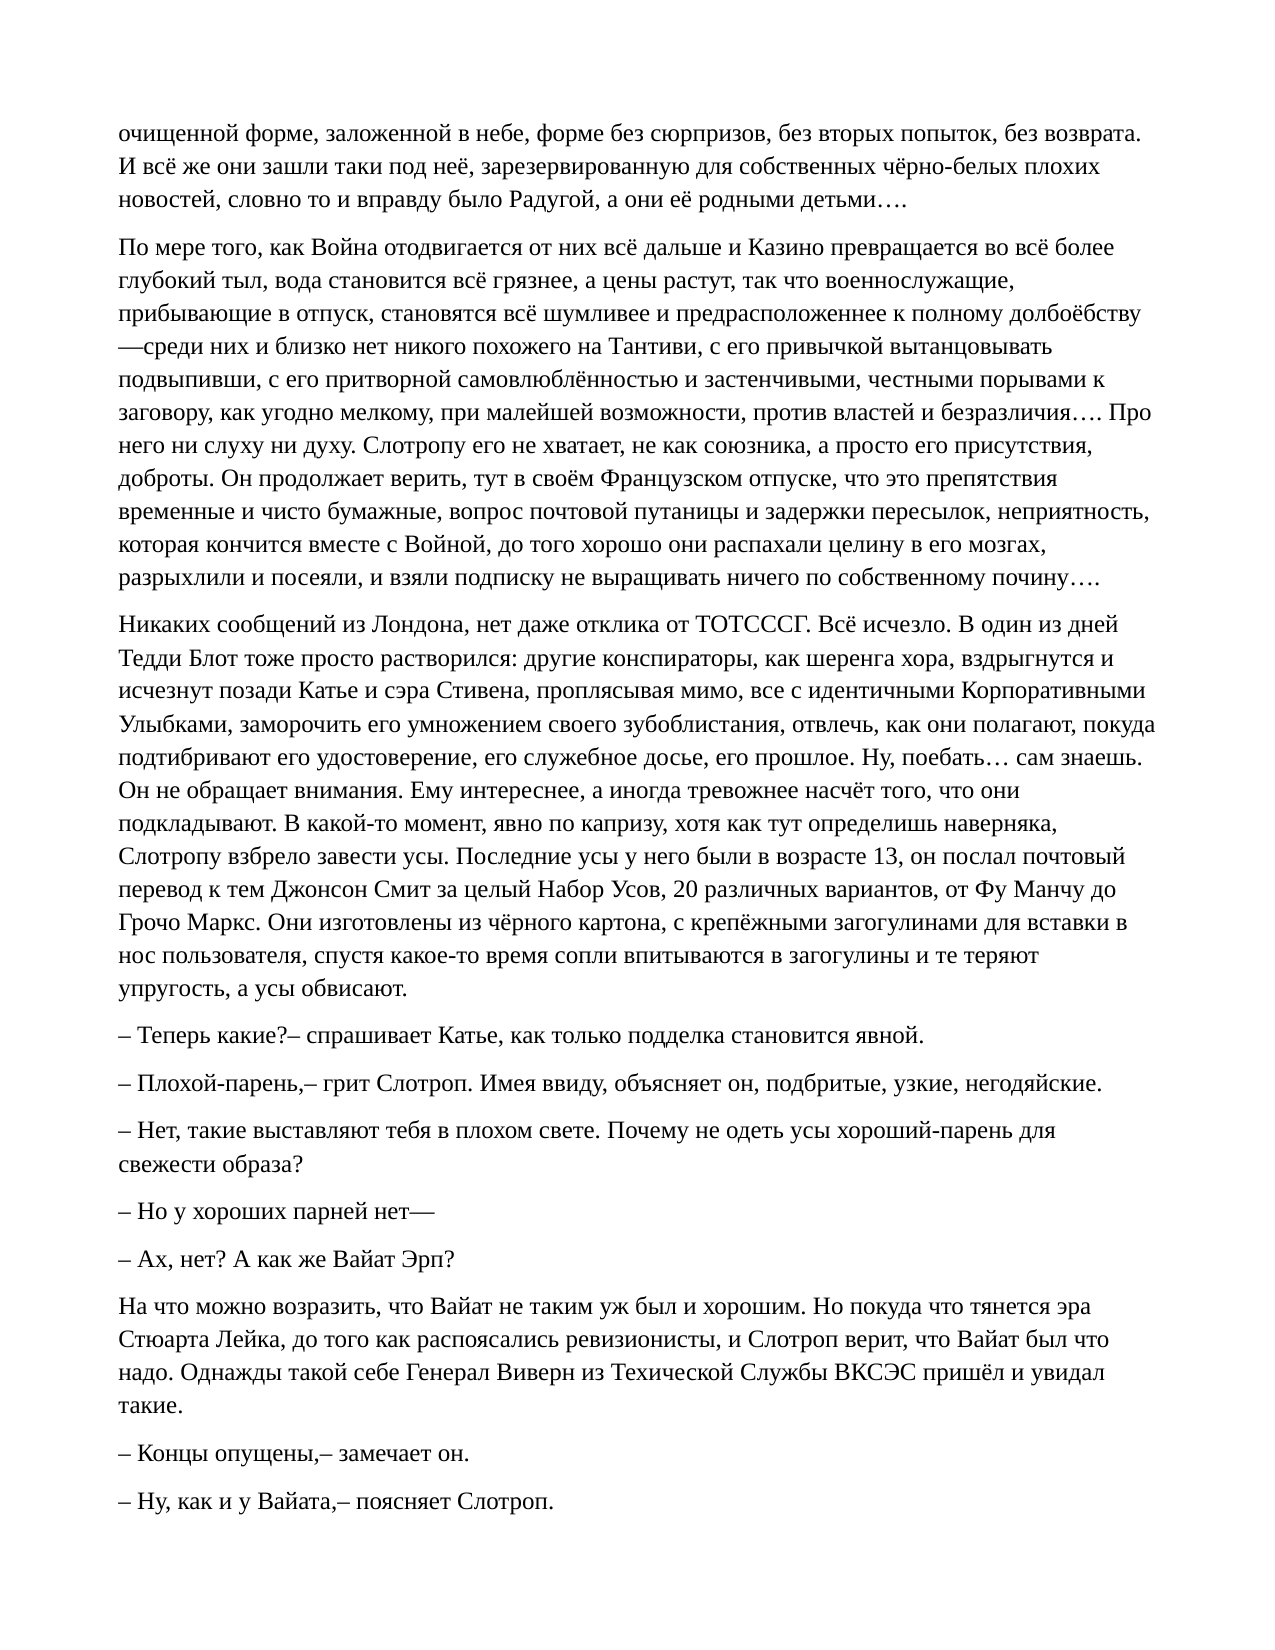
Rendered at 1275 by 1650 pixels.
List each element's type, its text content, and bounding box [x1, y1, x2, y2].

text Никаких сообщений из Лондона, нет даже отклика от ТОТСССГ. Всё исчезло. В один из дней Тедди Блот тоже просто растворился: другие конспираторы, как шеренга хора, вздрыгнутся и исчезнут позади Катье и сэра Стивена, проплясывая мимо, все с идентичными Корпоративными Улыбками, заморочить его умножением своего зубоблистания, отвлечь, как они полагают, покуда подтибривают его удостоверение, его служебное досье, его прошлое. Ну, поебать… сам знаешь. Он не обращает внимания. Ему интереснее, а иногда тревожнее насчёт того, что они подкладывают. В какой-то момент, явно по капризу, хотя как тут определишь наверняка, Слотропу взбрело завести усы. Последние усы у него были в возрасте 13, он послал почтовый перевод к тем Джонсон Смит за целый Набор Усов, 20 различных вариантов, от Фу Манчу до Грочо Маркс. Они изготовлены из чёрного картона, с крепёжными загогулинами для вставки в нос пользователя, спустя какое-то время сопли впитываются в загогулины и те теряют упругость, а усы обвисают. [118, 609, 1157, 1002]
text – Ну, как и у Вайата,– поясняет Слотроп. [118, 1486, 1157, 1514]
text – Плохой-парень,– грит Слотроп. Имея ввиду, объясняет он, подбритые, узкие, негодяйские. [118, 1068, 1157, 1097]
text очищенной форме, заложенной в небе, форме без сюрпризов, без вторых попыток, без возврата. И всё же они зашли таки под неё, зарезервированную для собственных чёрно-белых плохих новостей, словно то и вправду было Радугой, а они её родными детьми…. [118, 118, 1157, 213]
text – Нет, такие выставляют тебя в плохом свете. Почему не одеть усы хороший-парень для свежести образа? [118, 1116, 1157, 1177]
text На что можно возразить, что Вайат не таким уж был и хорошим. Но покуда что тянется эра Стюарта Лейка, до того как распоясались ревизионисты, и Слотроп верит, что Вайат был что надо. Однажды такой себе Генерал Виверн из Техической Службы ВКСЭС пришёл и увидал такие. [118, 1291, 1157, 1419]
text – Ах, нет? А как же Вайат Эрп? [118, 1244, 1157, 1273]
text – Концы опущены,– замечает он. [118, 1438, 1157, 1467]
text – Но у хороших парней нет— [118, 1196, 1157, 1225]
text – Теперь какие?– спрашивает Катье, как только подделка становится явной. [118, 1020, 1157, 1049]
text По мере того, как Война отодвигается от них всё дальше и Казино превращается во всё более глубокий тыл, вода становится всё грязнее, а цены растут, так что военнослужащие, прибывающие в отпуск, становятся всё шумливее и предрасположеннее к полному долбоёбству—среди них и близко нет никого похожего на Тантиви, с его привычкой вытанцовывать подвыпивши, с его притворной самовлюблённостью и застенчивыми, честными порывами к заговору, как угодно мелкому, при малейшей возможности, против властей и безразличия…. Про него ни слуху ни духу. Слотропу его не хватает, не как союзника, а просто его присутствия, доброты. Он продолжает верить, тут в своём Французском отпуске, что это препятствия временные и чисто бумажные, вопрос почтовой путаницы и задержки пересылок, неприятность, которая кончится вместе с Войной, до того хорошо они распахали целину в его мозгах, разрыхлили и посеяли, и взяли подписку не выращивать ничего по собственному почину…. [118, 232, 1157, 591]
